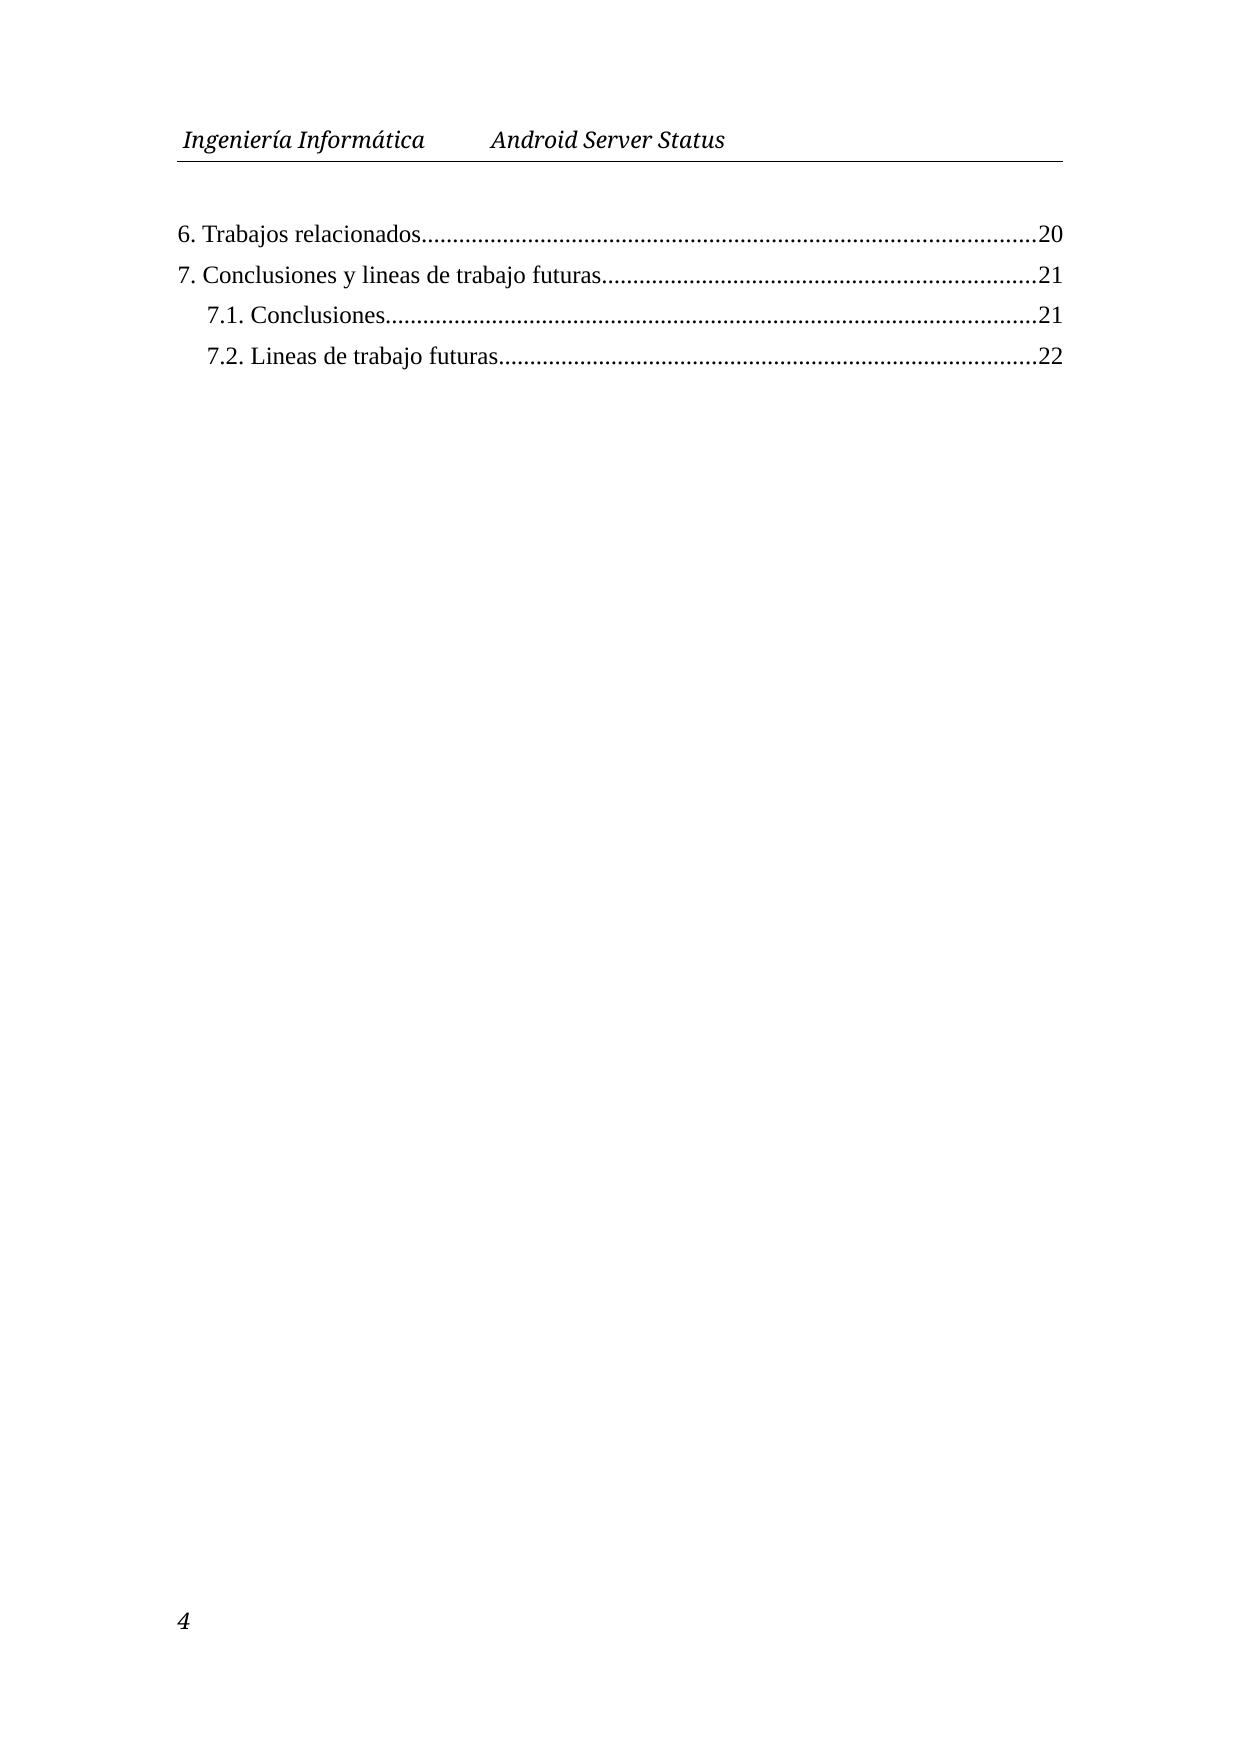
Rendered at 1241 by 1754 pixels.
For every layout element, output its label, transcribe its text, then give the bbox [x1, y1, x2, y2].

text 7.2. Lineas de trabajo futuras 22 [207, 341, 1063, 369]
text 7. Conclusiones y lineas de trabajo futuras 21 [177, 260, 1063, 288]
text 6. Trabajos relacionados 20 [177, 219, 1063, 248]
text 7.1. Conclusiones 21 [207, 300, 1063, 329]
